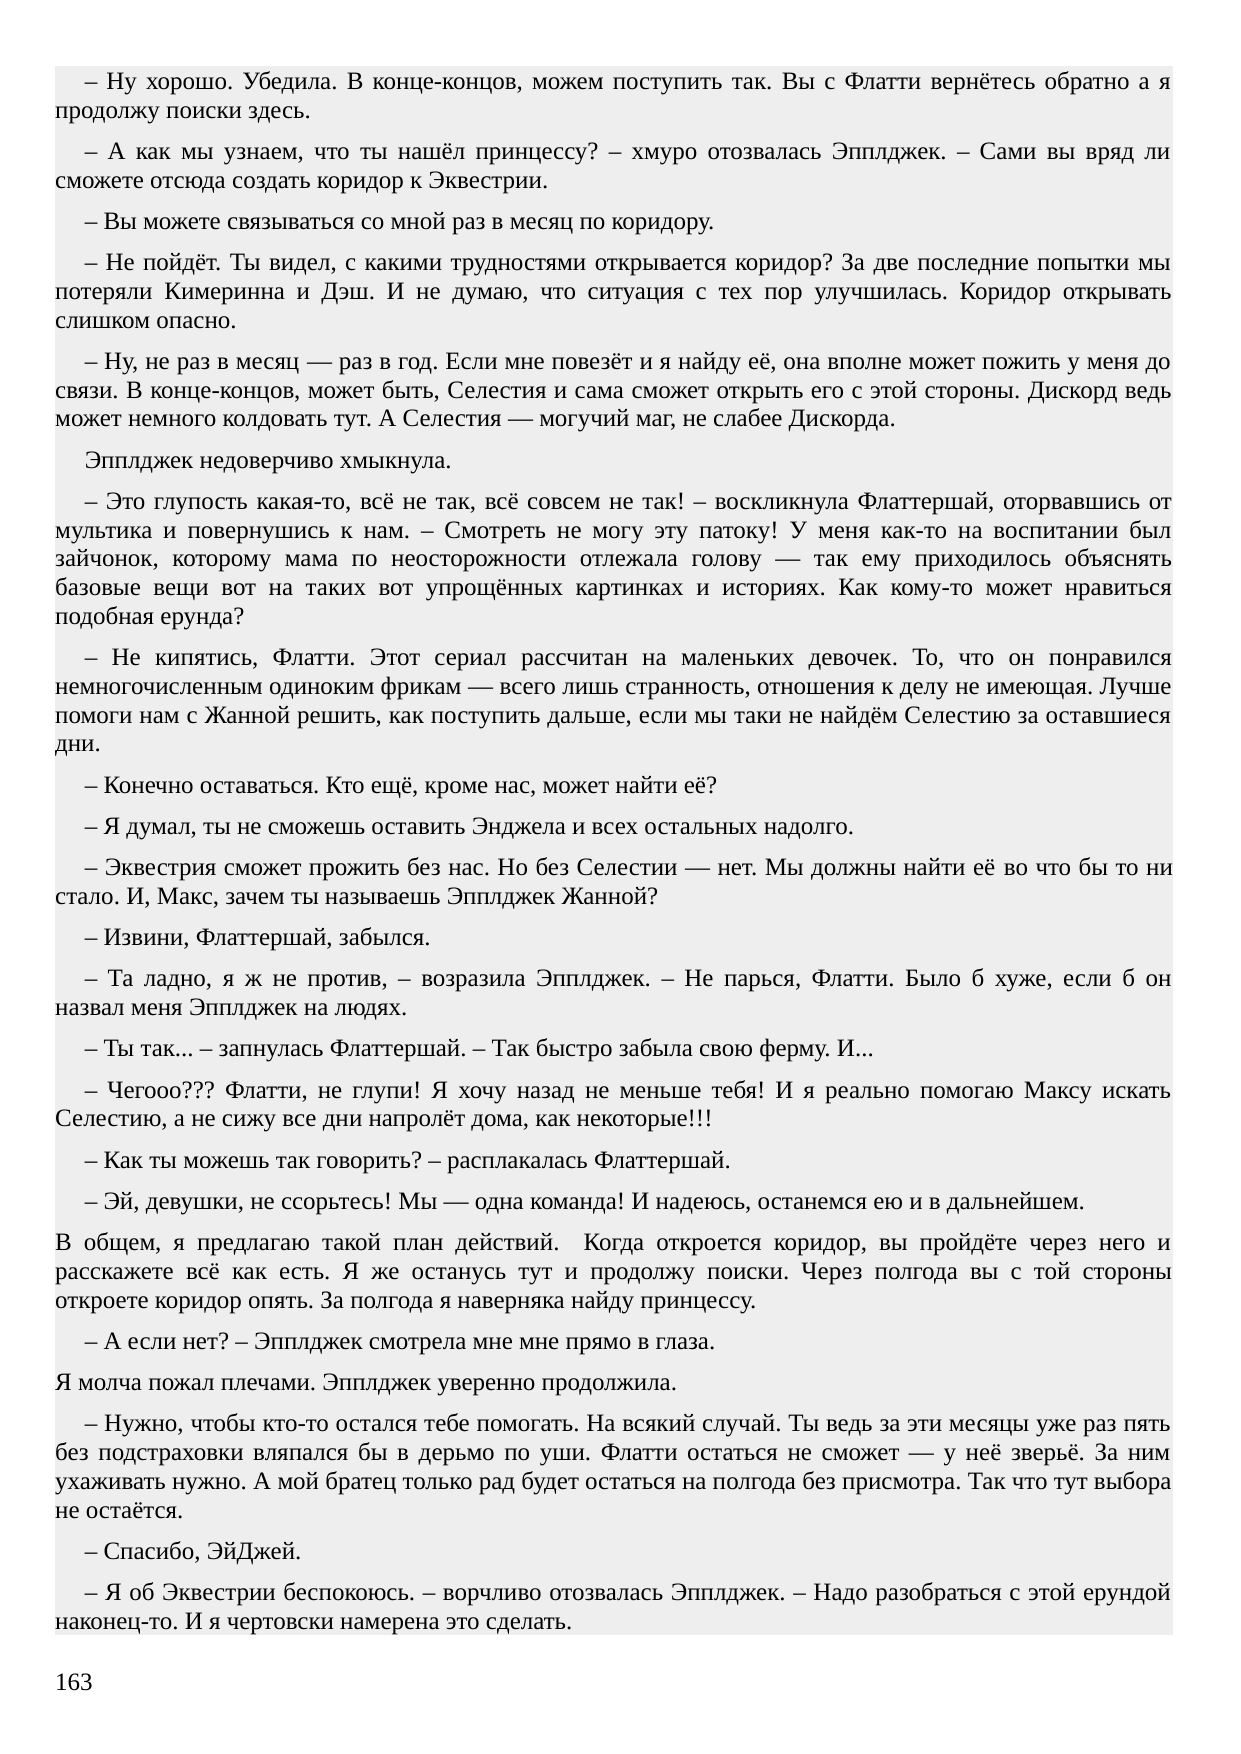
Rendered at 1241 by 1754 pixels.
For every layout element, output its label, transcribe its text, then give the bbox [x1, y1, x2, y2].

text – Та ладно, я ж не против, – возразила Эпплджек. – Не парься, Флатти. Было б хуже, если б он назвал меня Эпплджек на людях. [55, 963, 1173, 1021]
text – Ну хорошо. Убедила. В конце-концов, можем поступить так. Вы с Флатти вернётесь обратно а я продолжу поиски здесь. [55, 66, 1173, 123]
text – Ну, не раз в месяц — раз в год. Если мне повезёт и я найду её, она вполне может пожить у меня до связи. В конце-концов, может быть, Селестия и сама сможет открыть его с этой стороны. Дискорд ведь может немного колдовать тут. А Селестия — могучий маг, не слабее Дискорда. [55, 346, 1173, 432]
list Я молча пожал плечами. Эпплджек уверенно продолжила. [55, 1367, 1173, 1396]
text – Я об Эквестрии беспокоюсь. – ворчливо отозвалась Эпплджек. – Надо разобраться с этой ерундой наконец-то. И я чертовски намерена это сделать. [55, 1577, 1173, 1635]
text – Вы можете связываться со мной раз в месяц по коридору. [55, 206, 1173, 235]
text – Нужно, чтобы кто-то остался тебе помогать. На всякий случай. Ты ведь за эти месяцы уже раз пять без подстраховки вляпался бы в дерьмо по уши. Флатти остаться не сможет — у неё зверьё. За ним ухаживать нужно. А мой братец только рад будет остаться на полгода без присмотра. Так что тут выбора не остаётся. [55, 1408, 1173, 1523]
text – Я думал, ты не сможешь оставить Энджела и всех остальных надолго. [55, 811, 1173, 840]
text – Как ты можешь так говорить? – расплакалась Флаттершай. [55, 1145, 1173, 1173]
text – Не кипятись, Флатти. Этот сериал рассчитан на маленьких девочек. То, что он понравился немногочисленным одиноким фрикам — всего лишь странность, отношения к делу не имеющая. Лучше помоги нам с Жанной решить, как поступить дальше, если мы таки не найдём Селестию за оставшиеся дни. [55, 642, 1173, 757]
text – Эй, девушки, не ссорьтесь! Мы — одна команда! И надеюсь, останемся ею и в дальнейшем. [55, 1186, 1173, 1215]
text – Чегооо??? Флатти, не глупи! Я хочу назад не меньше тебя! И я реально помогаю Максу искать Селестию, а не сижу все дни напролёт дома, как некоторые!!! [55, 1075, 1173, 1132]
text – А если нет? – Эпплджек смотрела мне мне прямо в глаза. [55, 1326, 1173, 1355]
text – Эквестрия сможет прожить без нас. Но без Селестии — нет. Мы должны найти её во что бы то ни стало. И, Макс, зачем ты называешь Эпплджек Жанной? [55, 852, 1173, 910]
text – Ты так... – запнулась Флаттершай. – Так быстро забыла свою ферму. И... [55, 1033, 1173, 1062]
list В общем, я предлагаю такой план действий. Когда откроется коридор, вы пройдёте через него и расскажете всё как есть. Я же останусь тут и продолжу поиски. Через полгода вы с той стороны откроете коридор опять. За полгода я наверняка найду принцессу. [55, 1227, 1173, 1313]
text – А как мы узнаем, что ты нашёл принцессу? – хмуро отозвалась Эпплджек. – Сами вы вряд ли сможете отсюда создать коридор к Эквестрии. [55, 136, 1173, 193]
text – Извини, Флаттершай, забылся. [55, 922, 1173, 951]
text – Спасибо, ЭйДжей. [55, 1536, 1173, 1565]
text – Не пойдёт. Ты видел, с какими трудностями открывается коридор? За две последние попытки мы потеряли Кимеринна и Дэш. И не думаю, что ситуация с тех пор улучшилась. Коридор открывать слишком опасно. [55, 247, 1173, 333]
text – Конечно оставаться. Кто ещё, кроме нас, может найти её? [55, 770, 1173, 798]
text – Это глупость какая-то, всё не так, всё совсем не так! – воскликнула Флаттершай, оторвавшись от мультика и повернушись к нам. – Смотреть не могу эту патоку! У меня как-то на воспитании был зайчонок, которому мама по неосторожности отлежала голову — так ему приходилось объяснять базовые вещи вот на таких вот упрощённых картинках и историях. Как кому-то может нравиться подобная ерунда? [55, 486, 1173, 630]
text Эпплджек недоверчиво хмыкнула. [55, 445, 1173, 473]
